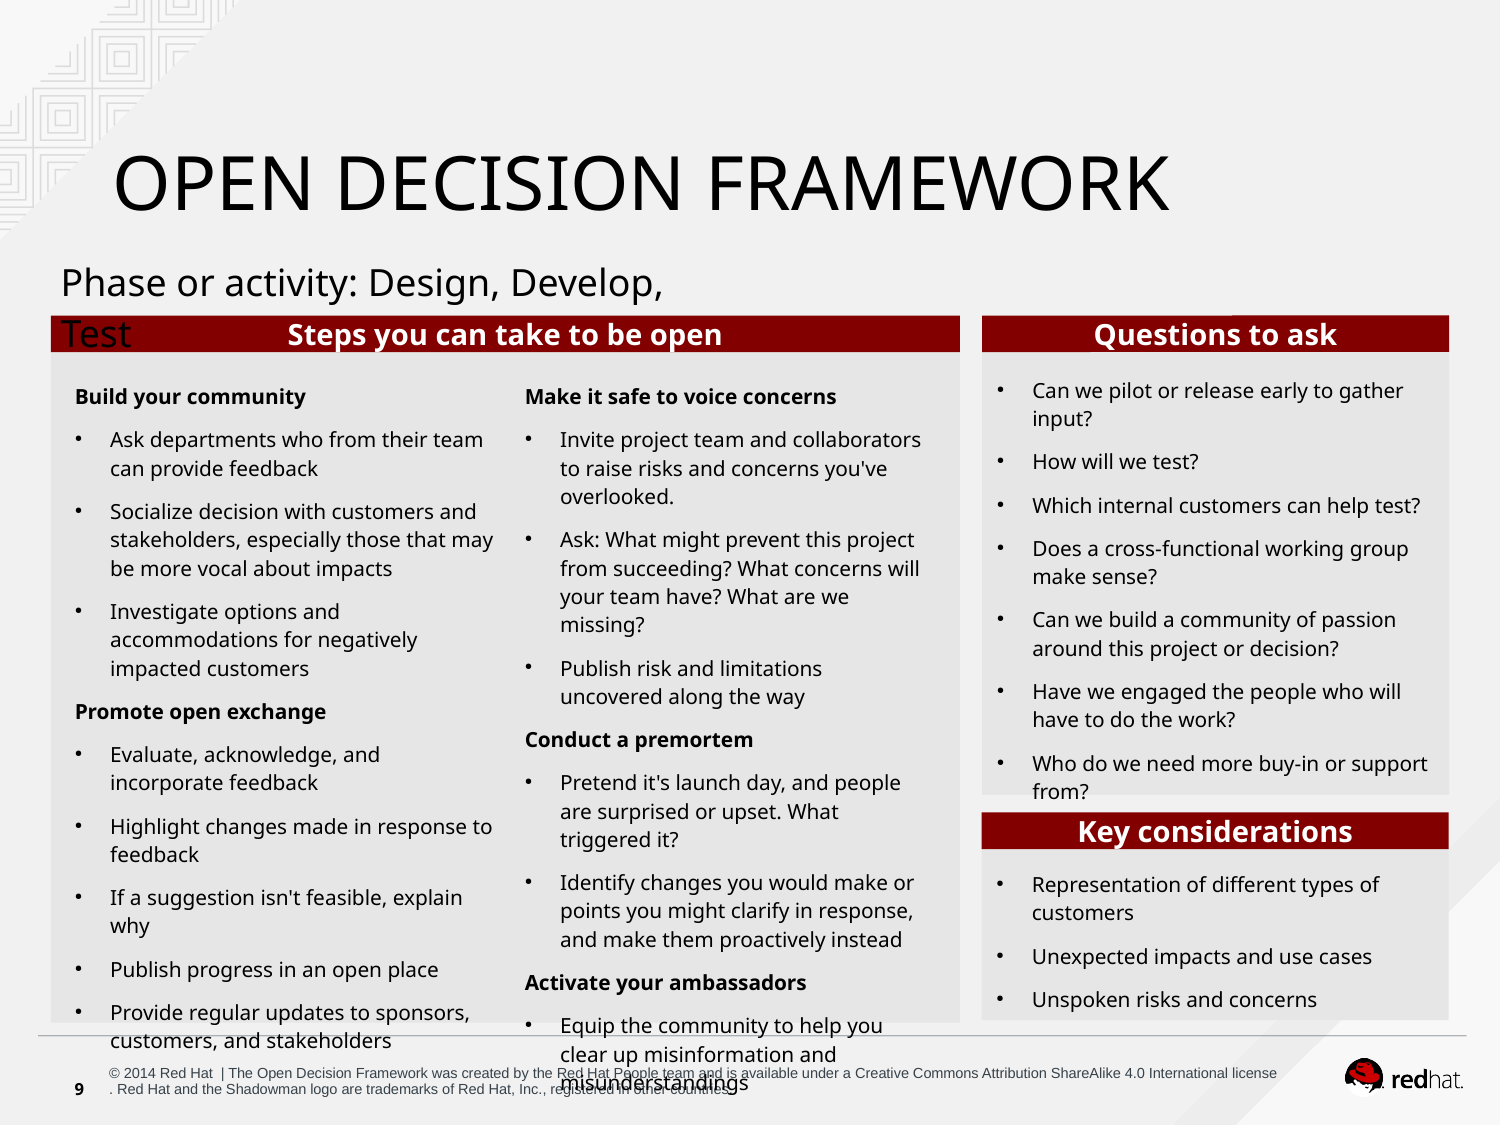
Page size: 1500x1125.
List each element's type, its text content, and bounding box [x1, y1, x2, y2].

picture [0, 0, 1500, 1125]
text_box Representation of different types of customers Unexpected impacts and use cases Unspoken risks and concerns [981, 850, 1449, 1021]
text_box Can we pilot or release early to gather input? How will we test? Which internal customers can help test? Does a cross-functional working group make sense? Can we build a community of passion around this project or decision? Have we engaged the people who will have to do the work? Who do we need more buy-in or support from? [982, 352, 1450, 795]
text_box Make it safe to voice concerns Invite project team and collaborators to raise risks and concerns you've overlooked. Ask: What might prevent this project from succeeding? What concerns will your team have? What are we missing? Publish risk and limitations uncovered along the way Conduct a premortem Pretend it's launch day, and people are surprised or upset. What triggered it? Identify changes you would make or points you might clarify in response, and make them proactively instead Activate your ambassadors Equip the community to help you clear up misinformation and misunderstandings [510, 375, 946, 1014]
text_box Phase or activity: Design, Develop, Test [45, 249, 751, 316]
text_box Questions to ask [982, 315, 1450, 353]
text_box Steps you can take to be open [50, 315, 960, 353]
text_box Key considerations [981, 812, 1449, 850]
title OPEN DECISION FRAMEWORK [112, 0, 1388, 233]
text_box [50, 353, 960, 1023]
text_box Build your community Ask departments who from their team can provide feedback Socialize decision with customers and stakeholders, especially those that may be more vocal about impacts Investigate options and accommodations for negatively impacted customers Promote open exchange Evaluate, acknowledge, and incorporate feedback Highlight changes made in response to feedback If a suggestion isn't feasible, explain why Publish progress in an open place Provide regular updates to sponsors, customers, and stakeholders [60, 375, 510, 976]
